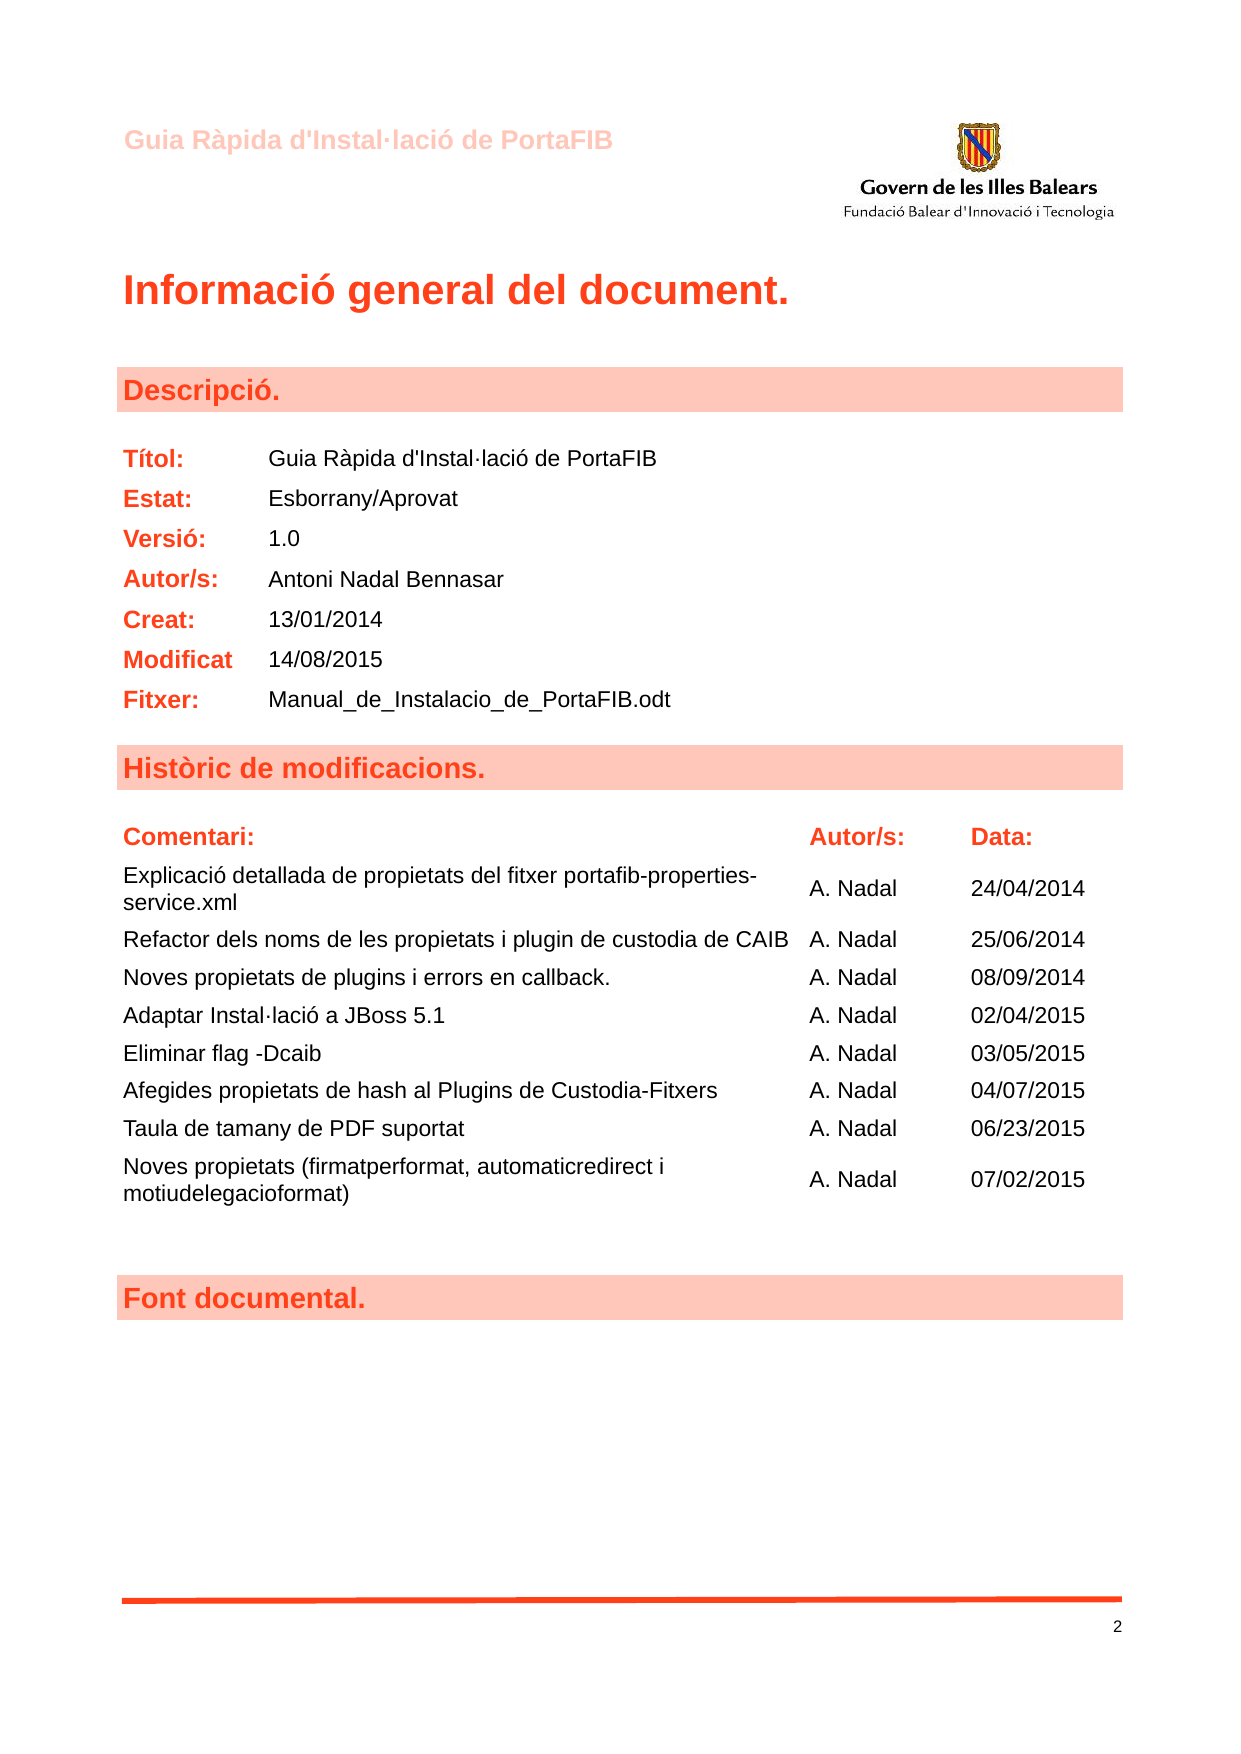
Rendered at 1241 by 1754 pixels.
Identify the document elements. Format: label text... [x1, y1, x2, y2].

table_cell Taula de tamany de PDF suportat [117, 1110, 803, 1147]
table_cell 05/03/2015 [965, 1034, 1123, 1072]
table_cell Modificat [117, 639, 262, 679]
table_cell Títol: [117, 438, 262, 478]
table_cell 07/04/2015 [965, 1072, 1123, 1109]
table_cell Històric de modificacions. [117, 745, 1123, 790]
table_cell Antoni Nadal Bennasar [262, 559, 1123, 599]
table_cell A. Nadal [803, 958, 965, 996]
table_cell Noves propietats (firmatperformat, automaticredirect i motiudelegacioformat) [117, 1148, 803, 1212]
table_cell A. Nadal [803, 856, 965, 921]
table_cell 14/08/2015 [262, 639, 1123, 679]
table_cell Creat: [117, 599, 262, 639]
table_cell [117, 1212, 803, 1249]
table_cell Refactor dels noms de les propietats i plugin de custodia de CAIB [117, 921, 803, 958]
table_cell Versió: [117, 519, 262, 559]
table_cell 02/07/2015 [965, 1148, 1123, 1212]
table_cell Explicació detallada de propietats del fitxer portafib-properties-service.xml [117, 856, 803, 921]
table_cell 25/06/2014 [965, 921, 1123, 958]
table_cell [117, 720, 1123, 745]
table_cell 13/01/2014 [262, 599, 1123, 639]
table_cell 1.0 [262, 519, 1123, 559]
table_cell A. Nadal [803, 996, 965, 1034]
table_cell 24/04/2014 [965, 856, 1123, 921]
table_cell [117, 412, 1123, 438]
table_cell 23/06/2015 [965, 1110, 1123, 1147]
table_cell Descripció. [117, 367, 1123, 412]
table_cell 08/09/2014 [965, 958, 1123, 996]
table_cell Font documental. [117, 1275, 1123, 1320]
table_header Informació general del document. [117, 260, 1123, 367]
picture [840, 123, 1117, 220]
table_cell [803, 1212, 965, 1249]
table_cell [117, 790, 1123, 816]
table_cell [117, 1249, 1123, 1275]
table_cell A. Nadal [803, 921, 965, 958]
table_cell Guia Ràpida d'Instal·lació de PortaFIB [262, 438, 1123, 478]
table_cell Adaptar Instal·lació a JBoss 5.1 [117, 996, 803, 1034]
table_cell A. Nadal [803, 1072, 965, 1109]
table_cell Esborrany/Aprovat [262, 478, 1123, 518]
table_cell [117, 1346, 1123, 1384]
table_cell Fitxer: [117, 679, 262, 719]
table_cell A. Nadal [803, 1148, 965, 1212]
table_cell A. Nadal [803, 1034, 965, 1072]
table_cell Afegides propietats de hash al Plugins de Custodia-Fitxers [117, 1072, 803, 1109]
table_cell [965, 1212, 1123, 1249]
table_cell A. Nadal [803, 1110, 965, 1147]
table_cell [117, 1384, 1123, 1422]
table_cell Data: [965, 816, 1123, 856]
table_cell Comentari: [117, 816, 803, 856]
table_cell Noves propietats de plugins i errors en callback. [117, 958, 803, 996]
table_cell Autor/s: [803, 816, 965, 856]
table_cell Estat: [117, 478, 262, 518]
table_cell Eliminar flag -Dcaib [117, 1034, 803, 1072]
table_cell Manual_de_Instalacio_de_PortaFIB.odt [262, 679, 1123, 719]
table_cell Autor/s: [117, 559, 262, 599]
table_cell 04/02/2015 [965, 996, 1123, 1034]
table_cell [117, 1320, 1123, 1346]
